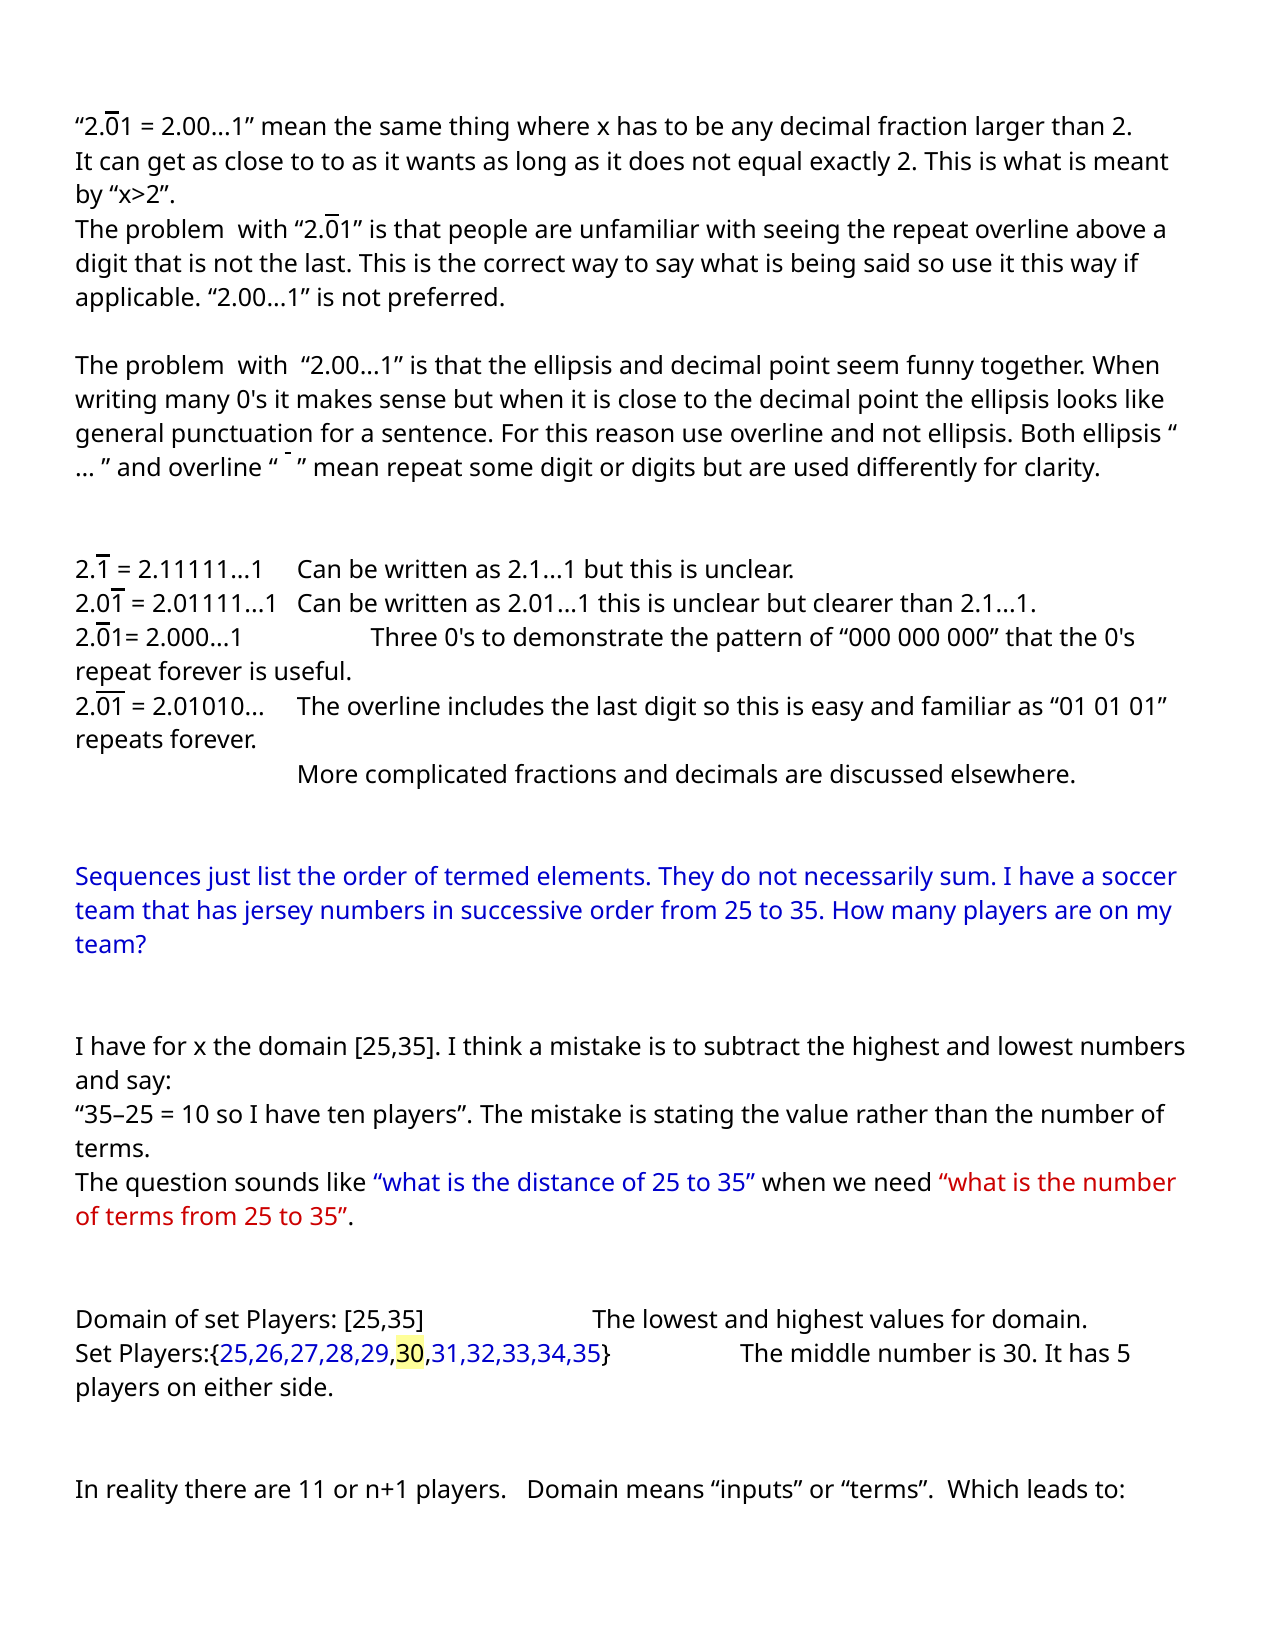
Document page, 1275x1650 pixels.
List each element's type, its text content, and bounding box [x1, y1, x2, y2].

text 2.01= 2.000...1 Three 0's to demonstrate the pattern of “000 000 000” that the 0's repeat forever is useful. [75, 620, 1200, 688]
text “2.01 = 2.00...1” mean the same thing where x has to be any decimal fraction larger than 2. [75, 109, 1200, 143]
text Sequences just list the order of termed elements. They do not necessarily sum. I have a soccer team that has jersey numbers in successive order from 25 to 35. How many players are on my team? [75, 858, 1200, 961]
text More complicated fractions and decimals are discussed elsewhere. [75, 756, 1200, 790]
text The problem with “2.01” is that people are unfamiliar with seeing the repeat overline above a digit that is not the last. This is the correct way to say what is being said so use it this way if applicable. “2.00...1” is not preferred. [75, 211, 1200, 313]
text 2.1 = 2.11111...1 Can be written as 2.1...1 but this is unclear. [75, 552, 1200, 586]
text The problem with “2.00...1” is that the ellipsis and decimal point seem funny together. When writing many 0's it makes sense but when it is close to the decimal point the ellipsis looks like general punctuation for a sentence. For this reason use overline and not ellipsis. Both ellipsis “ … ” and overline “ ” mean repeat some digit or digits but are used differently for clarity. [75, 347, 1200, 484]
text I have for x the domain [25,35]. I think a mistake is to subtract the highest and lowest numbers and say: [75, 1029, 1200, 1097]
text Set Players:{25,26,27,28,29,30,31,32,33,34,35} The middle number is 30. It has 5 players on either side. [75, 1335, 1200, 1403]
text It can get as close to to as it wants as long as it does not equal exactly 2. This is what is meant by “x>2”. [75, 143, 1200, 211]
text In reality there are 11 or n+1 players. Domain means “inputs” or “terms”. Which leads to: [75, 1472, 1200, 1506]
text “35–25 = 10 so I have ten players”. The mistake is stating the value rather than the number of terms. [75, 1097, 1200, 1165]
text The question sounds like “what is the distance of 25 to 35” when we need “what is the number of terms from 25 to 35”. [75, 1165, 1200, 1233]
text Domain of set Players: [25,35] The lowest and highest values for domain. [75, 1301, 1200, 1335]
text 2.01 = 2.01010... The overline includes the last digit so this is easy and familiar as “01 01 01” repeats forever. [75, 688, 1200, 756]
text 2.01 = 2.01111...1 Can be written as 2.01...1 this is unclear but clearer than 2.1...1. [75, 586, 1200, 620]
